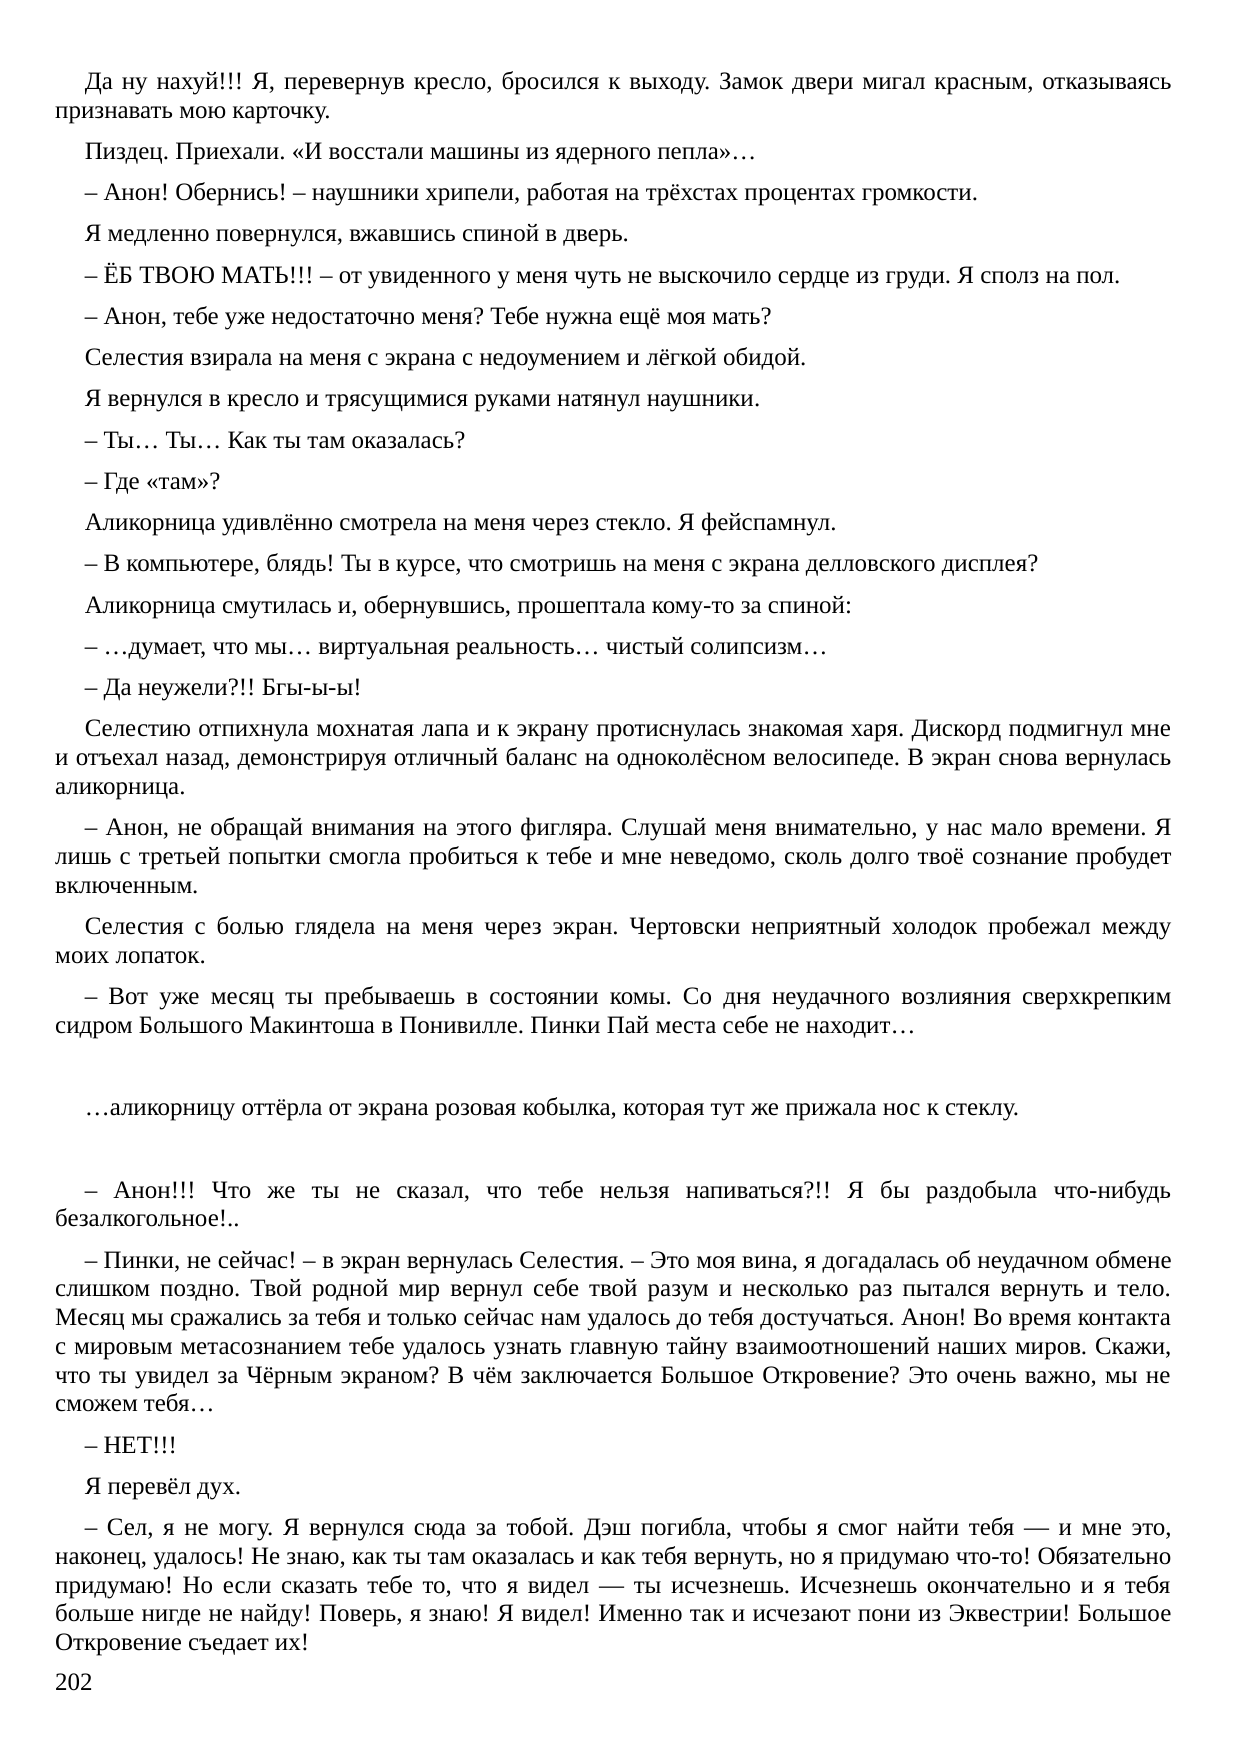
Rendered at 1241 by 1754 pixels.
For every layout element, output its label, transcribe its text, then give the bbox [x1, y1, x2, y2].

text …аликорницу оттёрла от экрана розовая кобылка, которая тут же прижала нос к стеклу. [55, 1092, 1173, 1121]
text Я медленно повернулся, вжавшись спиной в дверь. [55, 218, 1173, 247]
text Пиздец. Приехали. «И восстали машины из ядерного пепла»… [55, 136, 1173, 165]
text Селестия взирала на меня с экрана с недоумением и лёгкой обидой. [55, 342, 1173, 371]
text – Пинки, не сейчас! – в экран вернулась Селестия. – Это моя вина, я догадалась об неудачном обмене слишком поздно. Твой родной мир вернул себе твой разум и несколько раз пытался вернуть и тело. Месяц мы сражались за тебя и только сейчас нам удалось до тебя достучаться. Анон! Во время контакта с мировым метасознанием тебе удалось узнать главную тайну взаимоотношений наших миров. Скажи, что ты увидел за Чёрным экраном? В чём заключается Большое Откровение? Это очень важно, мы не сможем тебя… [55, 1245, 1173, 1417]
text – Анон, тебе уже недостаточно меня? Тебе нужна ещё моя мать? [55, 301, 1173, 330]
text Я вернулся в кресло и трясущимися руками натянул наушники. [55, 383, 1173, 412]
text – Сел, я не могу. Я вернулся сюда за тобой. Дэш погибла, чтобы я смог найти тебя — и мне это, наконец, удалось! Не знаю, как ты там оказалась и как тебя вернуть, но я придумаю что-то! Обязательно придумаю! Но если сказать тебе то, что я видел — ты исчезнешь. Исчезнешь окончательно и я тебя больше нигде не найду! Поверь, я знаю! Я видел! Именно так и исчезают пони из Эквестрии! Большое Откровение съедает их! [55, 1512, 1173, 1656]
text – Где «там»? [55, 466, 1173, 495]
text – Анон!!! Что же ты не сказал, что тебе нельзя напиваться?!! Я бы раздобыла что-нибудь безалкогольное!.. [55, 1175, 1173, 1232]
text Да ну нахуй!!! Я, перевернув кресло, бросился к выходу. Замок двери мигал красным, отказываясь признавать мою карточку. [55, 66, 1173, 123]
text – Анон, не обращай внимания на этого фигляра. Слушай меня внимательно, у нас мало времени. Я лишь с третьей попытки смогла пробиться к тебе и мне неведомо, сколь долго твоё сознание пробудет включенным. [55, 812, 1173, 898]
text – Анон! Обернись! – наушники хрипели, работая на трёхстах процентах громкости. [55, 177, 1173, 206]
text Селестия с болью глядела на меня через экран. Чертовски неприятный холодок пробежал между моих лопаток. [55, 911, 1173, 968]
text – …думает, что мы… виртуальная реальность… чистый солипсизм… [55, 631, 1173, 660]
text – В компьютере, блядь! Ты в курсе, что смотришь на меня с экрана делловского дисплея? [55, 548, 1173, 577]
text – НЕТ!!! [55, 1430, 1173, 1458]
text Селестию отпихнула мохнатая лапа и к экрану протиснулась знакомая харя. Дискорд подмигнул мне и отъехал назад, демонстрируя отличный баланс на одноколёсном велосипеде. В экран снова вернулась аликорница. [55, 713, 1173, 800]
text – ЁБ ТВОЮ МАТЬ!!! – от увиденного у меня чуть не выскочило сердце из груди. Я сполз на пол. [55, 260, 1173, 288]
text – Вот уже месяц ты пребываешь в состоянии комы. Со дня неудачного возлияния сверхкрепким сидром Большого Макинтоша в Понивилле. Пинки Пай места себе не находит… [55, 981, 1173, 1038]
text – Да неужели?!! Бгы-ы-ы! [55, 672, 1173, 701]
text Я перевёл дух. [55, 1471, 1173, 1500]
text – Ты… Ты… Как ты там оказалась? [55, 425, 1173, 453]
text Аликорница удивлённо смотрела на меня через стекло. Я фейспамнул. [55, 507, 1173, 536]
text Аликорница смутилась и, обернувшись, прошептала кому-то за спиной: [55, 590, 1173, 618]
